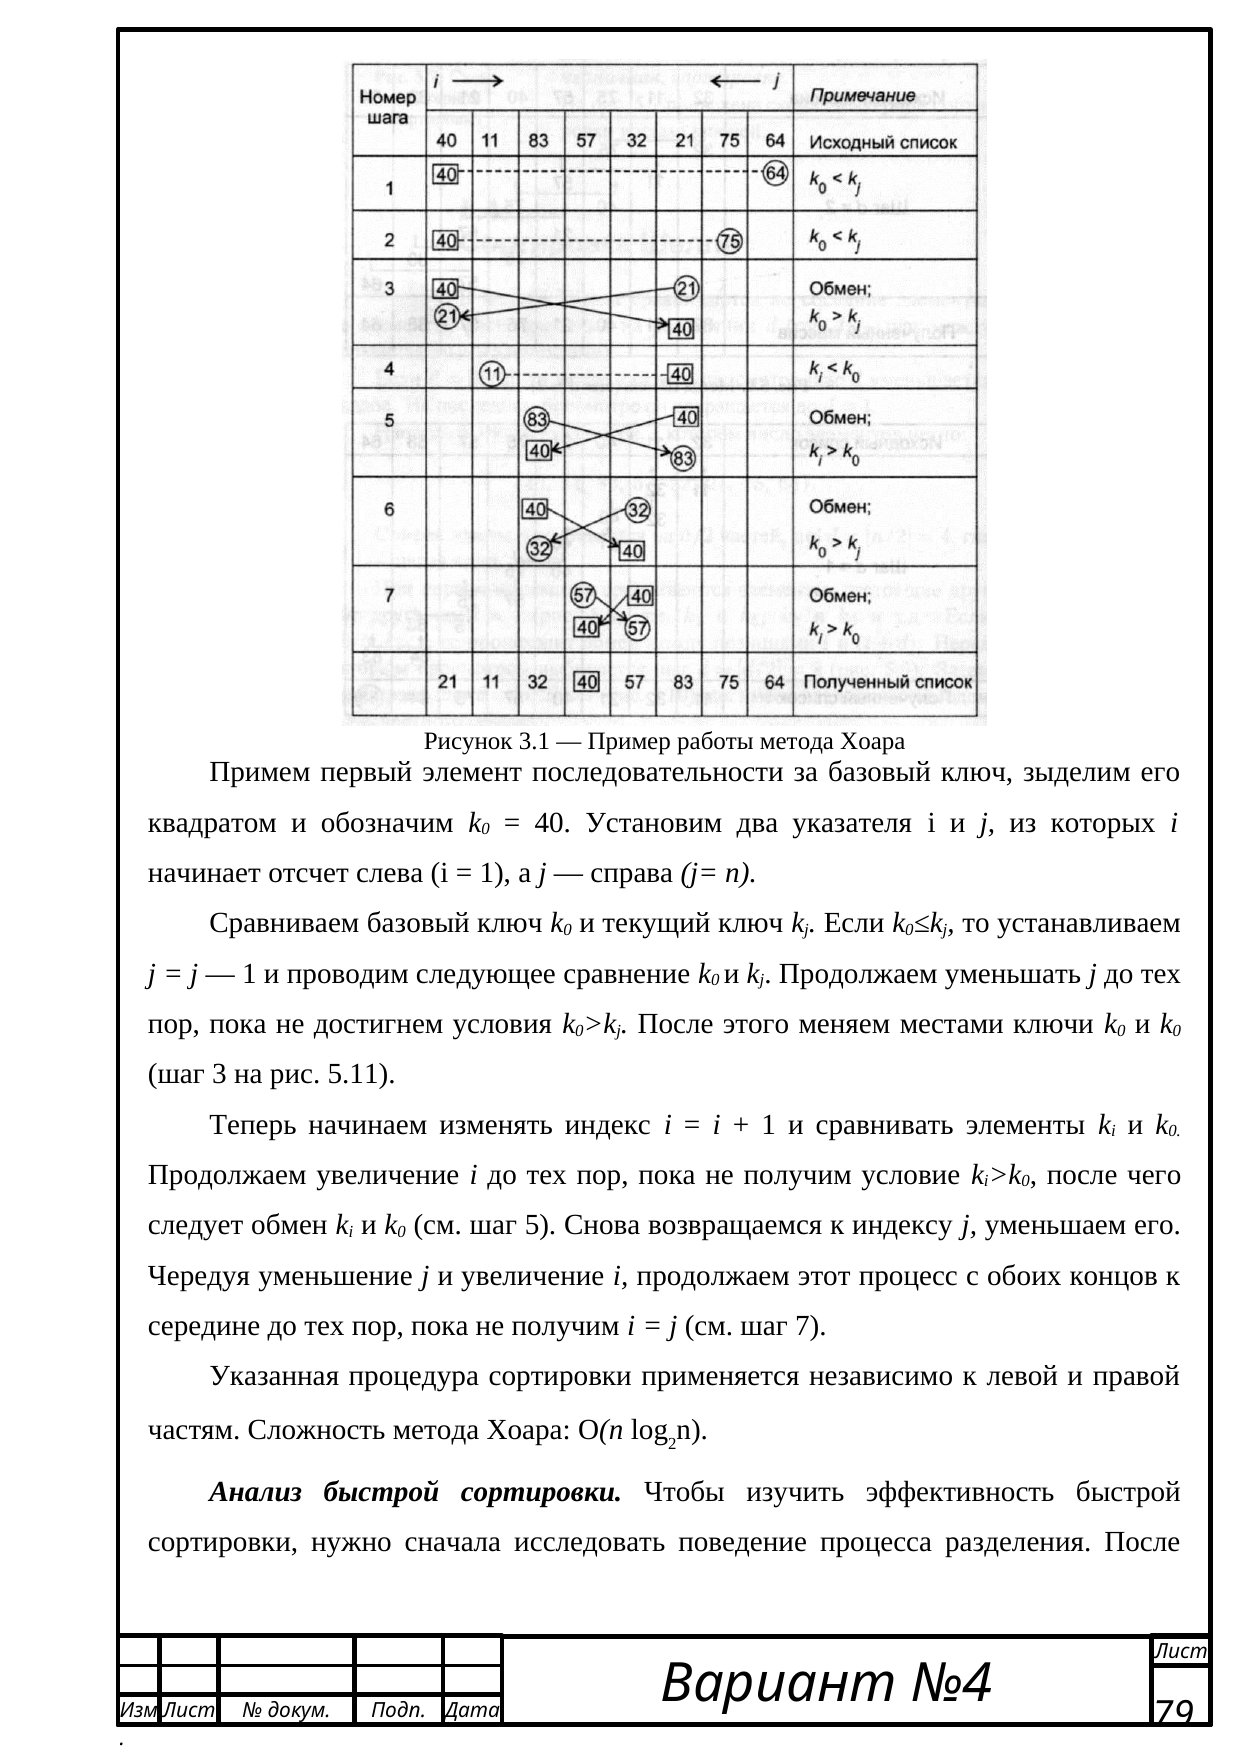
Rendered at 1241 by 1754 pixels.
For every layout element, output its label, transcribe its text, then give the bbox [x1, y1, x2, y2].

text Указанная процедура сортировки применяется независимо к левой и правой частям. Сложность метода Хоара: O(п log2n). [148, 1358, 1181, 1453]
text Примем первый элемент последовательности за базовый ключ, зыделим его квадратом и обозначим k0 = 40. Установим два указателя i и j, из которых i начинает отсчет слева (i = 1), a j — справа (j= п). [148, 754, 1181, 889]
text Теперь начинаем изменять индекс i = i + 1 и сравнивать элементы ki и k0. Продолжаем увеличение i до тех пор, пока не получим условие ki>k0, после чего следует обмен ki и k0 (см. шаг 5). Снова возвращаемся к индексу j, уменьшаем его. Чередуя уменьшение j и увеличение i, продолжаем этот процесс с обоих концов к середине до тех пор, пока не получим i = j (см. шаг 7). [148, 1107, 1181, 1342]
text Анализ быстрой сортировки. Чтобы изучить эффективность быстрой сорти­ровки, нужно сначала исследовать поведение процесса разделения. После [148, 1474, 1181, 1557]
text Рисунок 3.1 — Пример работы метода Хоара [148, 726, 1181, 754]
text Сравниваем базовый ключ k0 и текущий ключ kj. Если k0≤kj, то устанавливаем j = j — 1 и проводим следующее сравнение k0 и kj. Продолжаем уменьшать j до тех пор, пока не достигнем условия k0>kj. После этого меняем местами ключи k0 и k0 (шаг 3 на рис. 5.11). [148, 906, 1181, 1090]
picture [341, 59, 987, 726]
